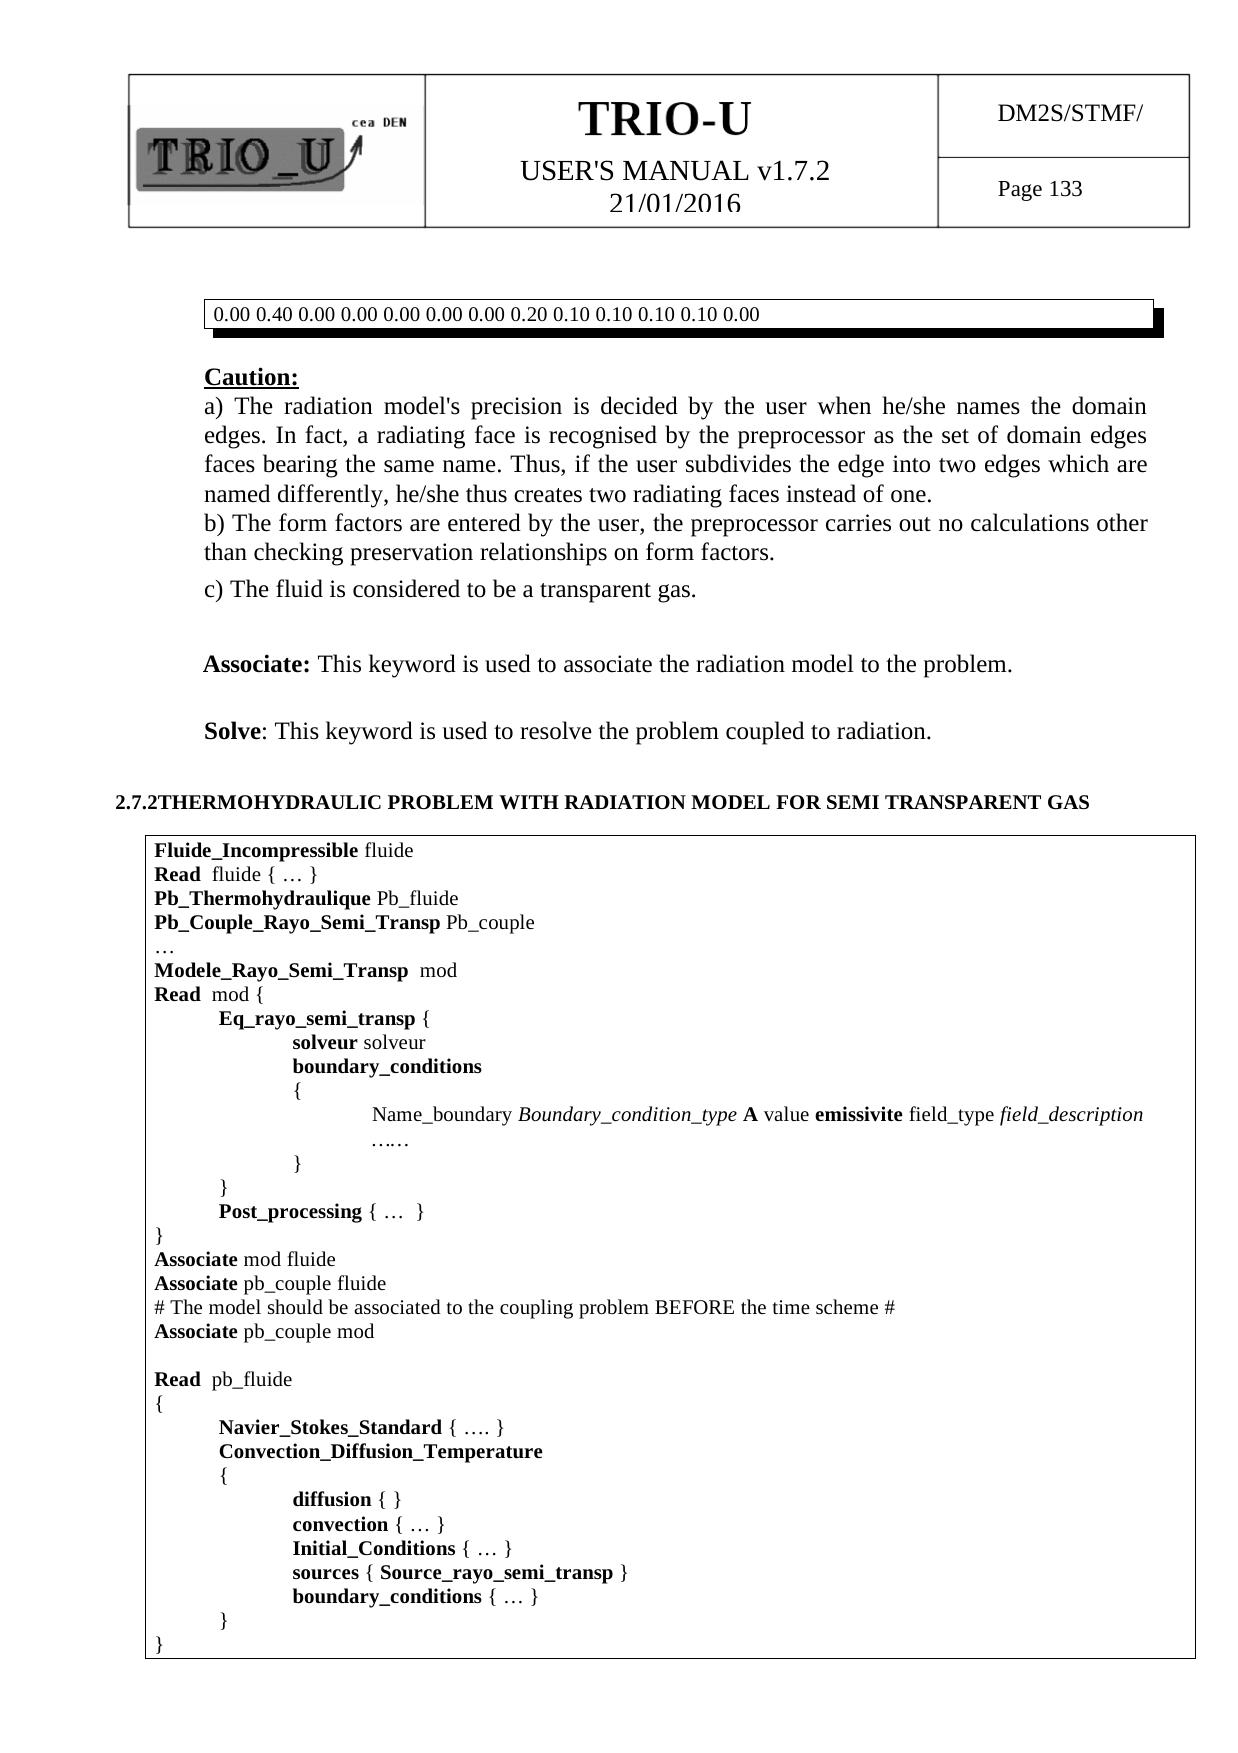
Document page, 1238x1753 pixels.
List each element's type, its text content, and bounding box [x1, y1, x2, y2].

text Associate pb_couple fluide [146, 1268, 1195, 1292]
text { [146, 1388, 1195, 1412]
text Navier_Stokes_Standard { …. } [146, 1412, 1195, 1436]
text diffusion { } [146, 1484, 1195, 1508]
text Fluide_Incompressible fluide [146, 836, 1195, 858]
text } [146, 1219, 1195, 1243]
text } [146, 1604, 1195, 1628]
text Read pb_fluide [146, 1364, 1195, 1388]
text Associate pb_couple mod [146, 1316, 1195, 1343]
text solveur solveur [146, 1027, 1195, 1051]
text Name_boundary Boundary_condition_type A value emissivite field_type field_description [146, 1099, 1195, 1123]
text Associate: This keyword is used to associate the radiation model to the problem. [203, 641, 1165, 678]
text b) The form factors are entered by the user, the preprocessor carries out no calculations other than checking preservation relationships on form factors. [204, 507, 1149, 566]
text { [146, 1460, 1195, 1484]
text Eq_rayo_semi_transp { [146, 1003, 1195, 1027]
text Read mod { [146, 979, 1195, 1003]
text } [146, 1171, 1195, 1195]
text convection { … } [146, 1508, 1195, 1532]
text 0.00 0.40 0.00 0.00 0.00 0.00 0.00 0.20 0.10 0.10 0.10 0.10 0.00 [205, 300, 1153, 328]
text boundary_conditions [146, 1051, 1195, 1075]
text …… [146, 1123, 1195, 1147]
text c) The fluid is considered to be a transparent gas. [204, 566, 1149, 603]
text sources { Source_rayo_semi_transp } [146, 1556, 1195, 1580]
text Initial_Conditions { … } [146, 1532, 1195, 1556]
text … [146, 931, 1195, 955]
text Modele_Rayo_Semi_Transp mod [146, 955, 1195, 979]
text { [146, 1075, 1195, 1099]
text Read fluide { … } [146, 858, 1195, 883]
subtitle THERMOHYDRAULIC PROBLEM WITH RADIATION MODEL FOR SEMI TRANSPARENT GAS [115, 789, 1164, 814]
text Caution: [204, 362, 1149, 391]
text # The model should be associated to the coupling problem BEFORE the time scheme # [146, 1292, 1195, 1316]
text Convection_Diffusion_Temperature [146, 1436, 1195, 1460]
text } [146, 1147, 1195, 1171]
text Pb_Couple_Rayo_Semi_Transp Pb_couple [146, 907, 1195, 931]
text Solve: This keyword is used to resolve the problem coupled to radiation. [204, 716, 1196, 745]
text a) The radiation model's precision is decided by the user when he/she names the domain edges. In fact, a radiating face is recognised by the preprocessor as the set of domain edges faces bearing the same name. Thus, if the user subdivides the edge into two edges which are named differently, he/she thus creates two radiating faces instead of one. [204, 391, 1149, 507]
text boundary_conditions { … } [146, 1580, 1195, 1604]
text Post_processing { … } [146, 1195, 1195, 1219]
text Pb_Thermohydraulique Pb_fluide [146, 883, 1195, 907]
text } [146, 1628, 1195, 1658]
text Associate mod fluide [146, 1243, 1195, 1268]
